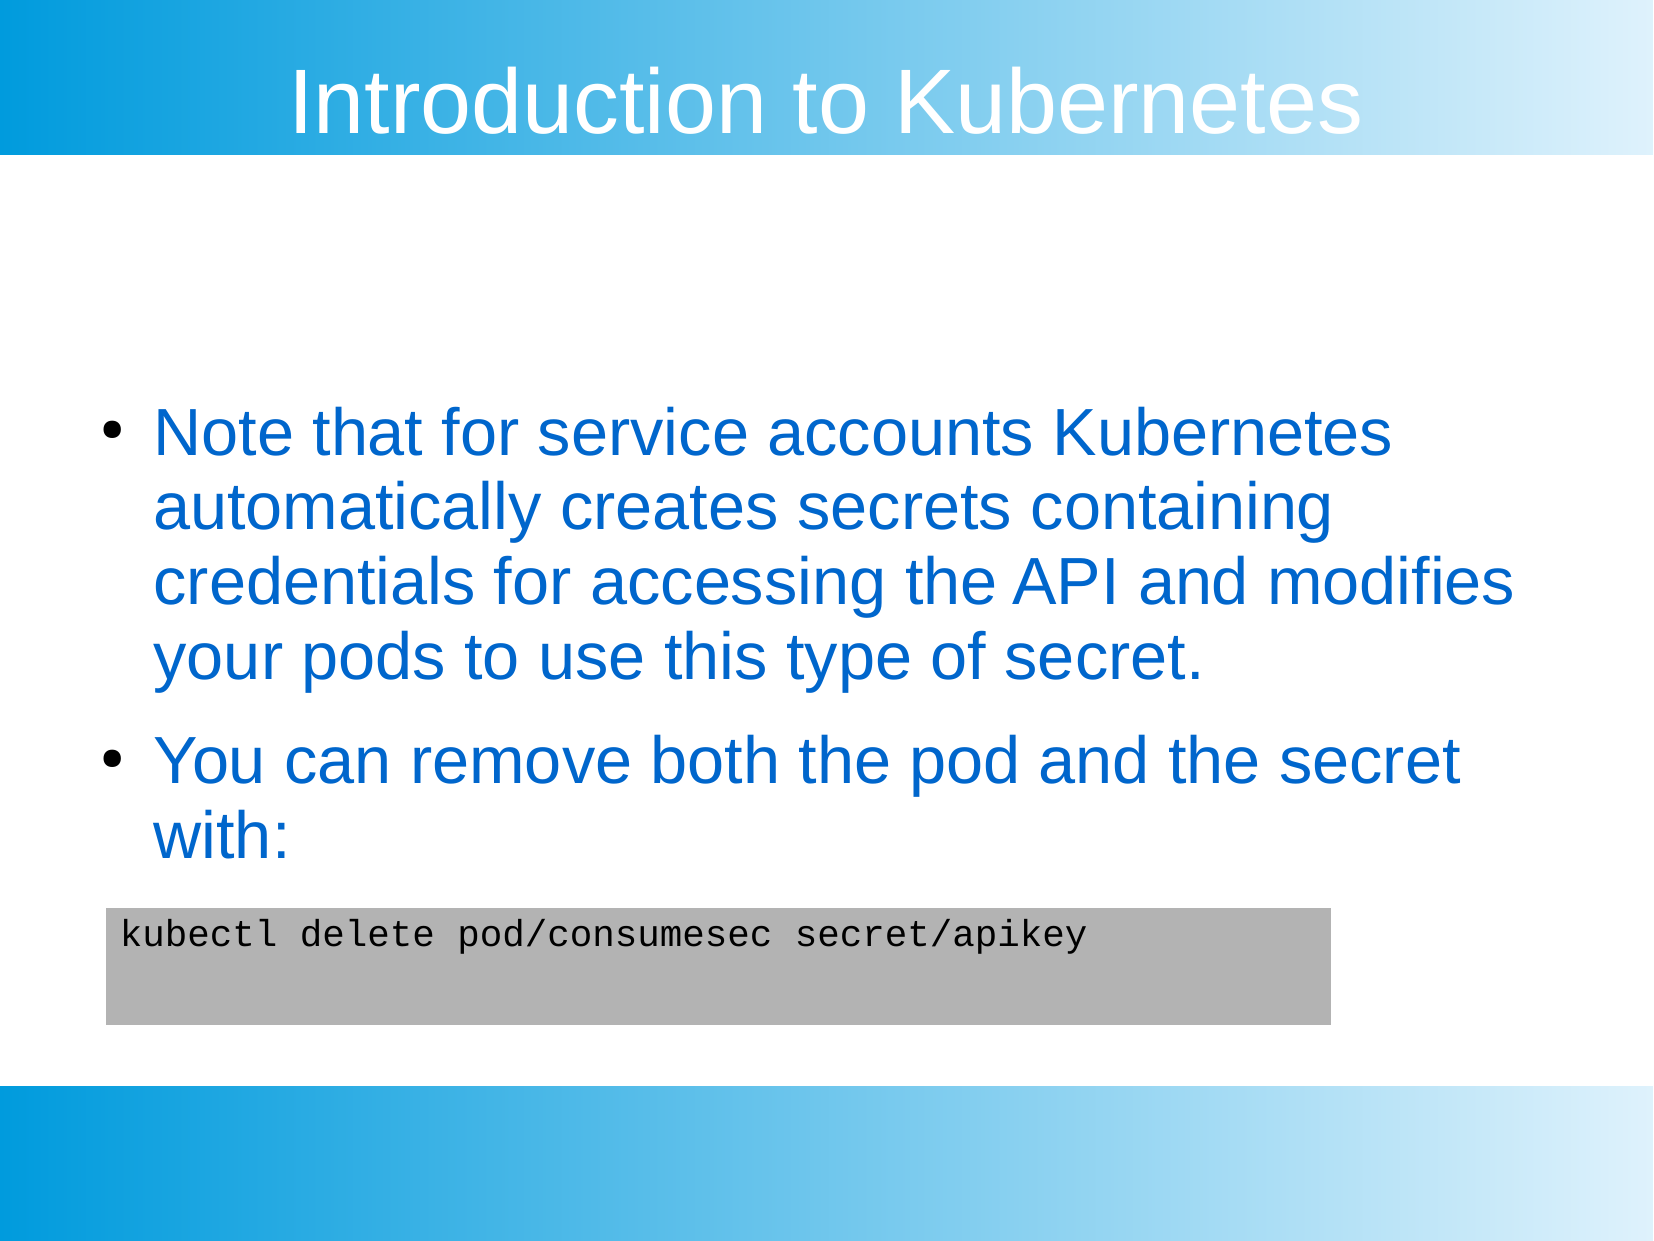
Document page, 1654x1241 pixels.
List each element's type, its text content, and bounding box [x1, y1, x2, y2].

title Introduction to Kubernetes [82, 49, 1571, 155]
list Note that for service accounts Kubernetes automatically creates secrets containing credentials for accessing the API and modifies your pods to use this type of secret. You can remove both the pod and the secret with: [82, 290, 1571, 756]
table_header kubectl delete pod/consumesec secret/apikey [106, 908, 1331, 1025]
